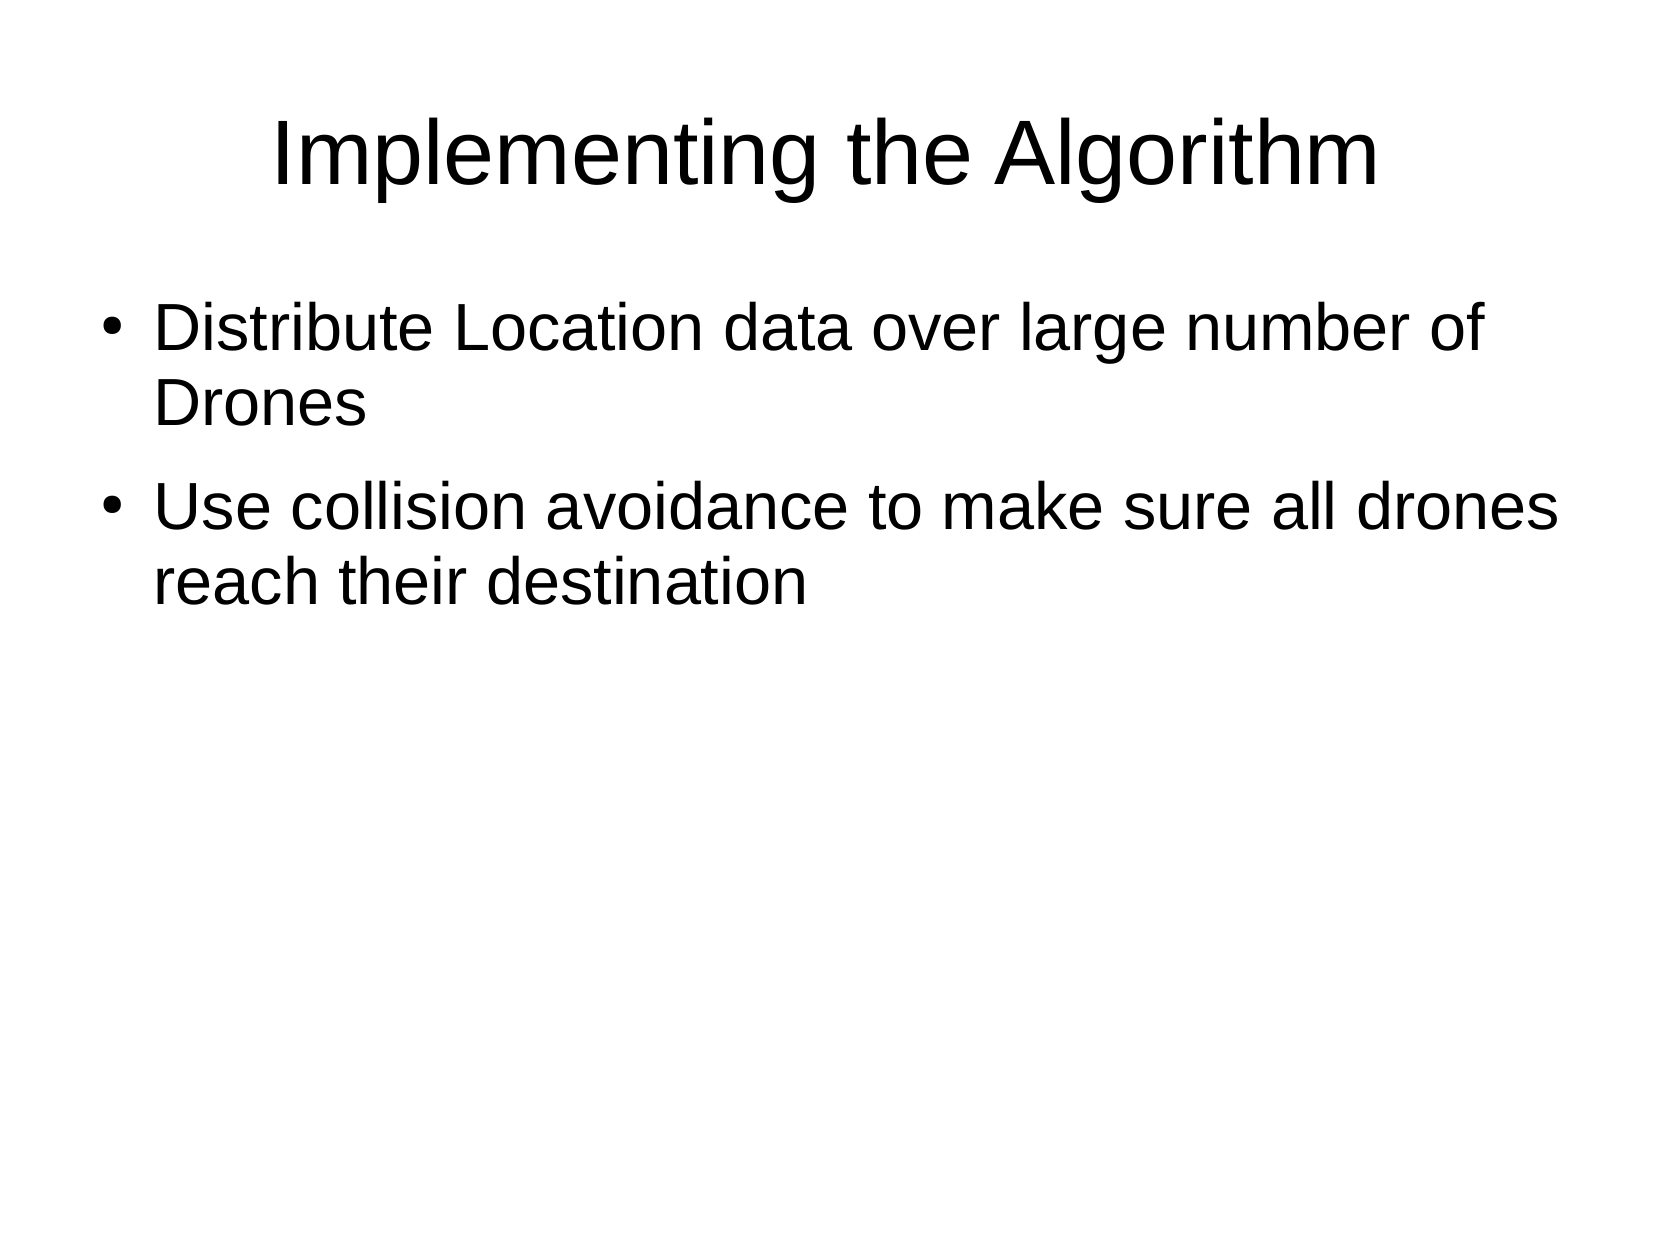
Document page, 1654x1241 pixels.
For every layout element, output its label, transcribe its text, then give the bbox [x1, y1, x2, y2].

list Distribute Location data over large number of Drones Use collision avoidance to make sure all drones reach their destination [82, 290, 1571, 1010]
title Implementing the Algorithm [82, 49, 1571, 257]
